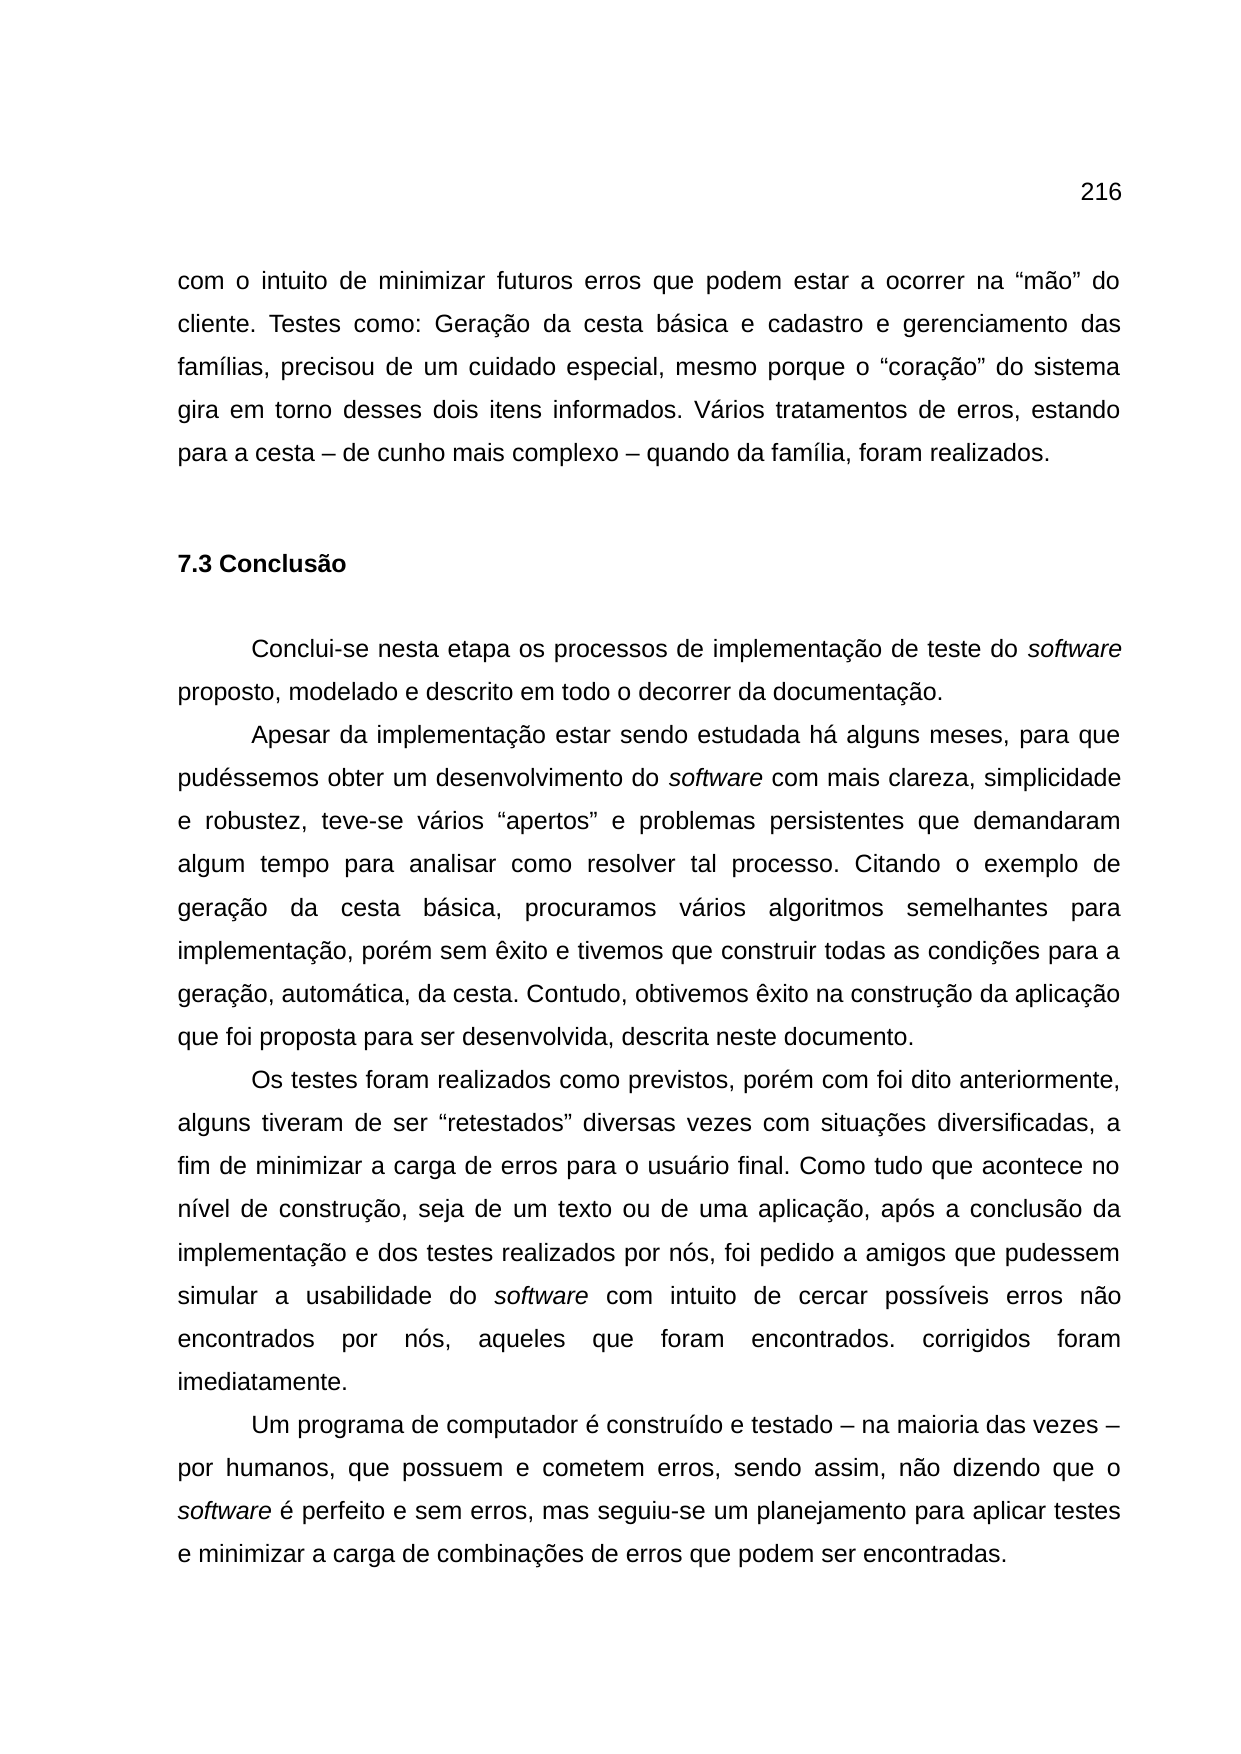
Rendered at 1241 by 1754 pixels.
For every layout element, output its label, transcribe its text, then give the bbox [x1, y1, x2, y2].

text Apesar da implementação estar sendo estudada há alguns meses, para que pudéssemos obter um desenvolvimento do software com mais clareza, simplicidade e robustez, teve-se vários “apertos” e problemas persistentes que demandaram algum tempo para analisar como resolver tal processo. Citando o exemplo de geração da cesta básica, procuramos vários algoritmos semelhantes para implementação, porém sem êxito e tivemos que construir todas as condições para a geração, automática, da cesta. Contudo, obtivemos êxito na construção da aplicação que foi proposta para ser desenvolvida, descrita neste documento. [177, 720, 1122, 1051]
text Um programa de computador é construído e testado – na maioria das vezes – por humanos, que possuem e cometem erros, sendo assim, não dizendo que o software é perfeito e sem erros, mas seguiu-se um planejamento para aplicar testes e minimizar a carga de combinações de erros que podem ser encontradas. [177, 1410, 1122, 1568]
text com o intuito de minimizar futuros erros que podem estar a ocorrer na “mão” do cliente. Testes como: Geração da cesta básica e cadastro e gerenciamento das famílias, precisou de um cuidado especial, mesmo porque o “coração” do sistema gira em torno desses dois itens informados. Vários tratamentos de erros, estando para a cesta – de cunho mais complexo – quando da família, foram realizados. [177, 266, 1122, 467]
text Os testes foram realizados como previstos, porém com foi dito anteriormente, alguns tiveram de ser “retestados” diversas vezes com situações diversificadas, a fim de minimizar a carga de erros para o usuário final. Como tudo que acontece no nível de construção, seja de um texto ou de uma aplicação, após a conclusão da implementação e dos testes realizados por nós, foi pedido a amigos que pudessem simular a usabilidade do software com intuito de cercar possíveis erros não encontrados por nós, aqueles que foram encontrados. corrigidos foram imediatamente. [177, 1065, 1122, 1396]
text Conclui-se nesta etapa os processos de implementação de teste do software proposto, modelado e descrito em todo o decorrer da documentação. [177, 634, 1122, 706]
subtitle 7.3 Conclusão [177, 549, 1122, 578]
